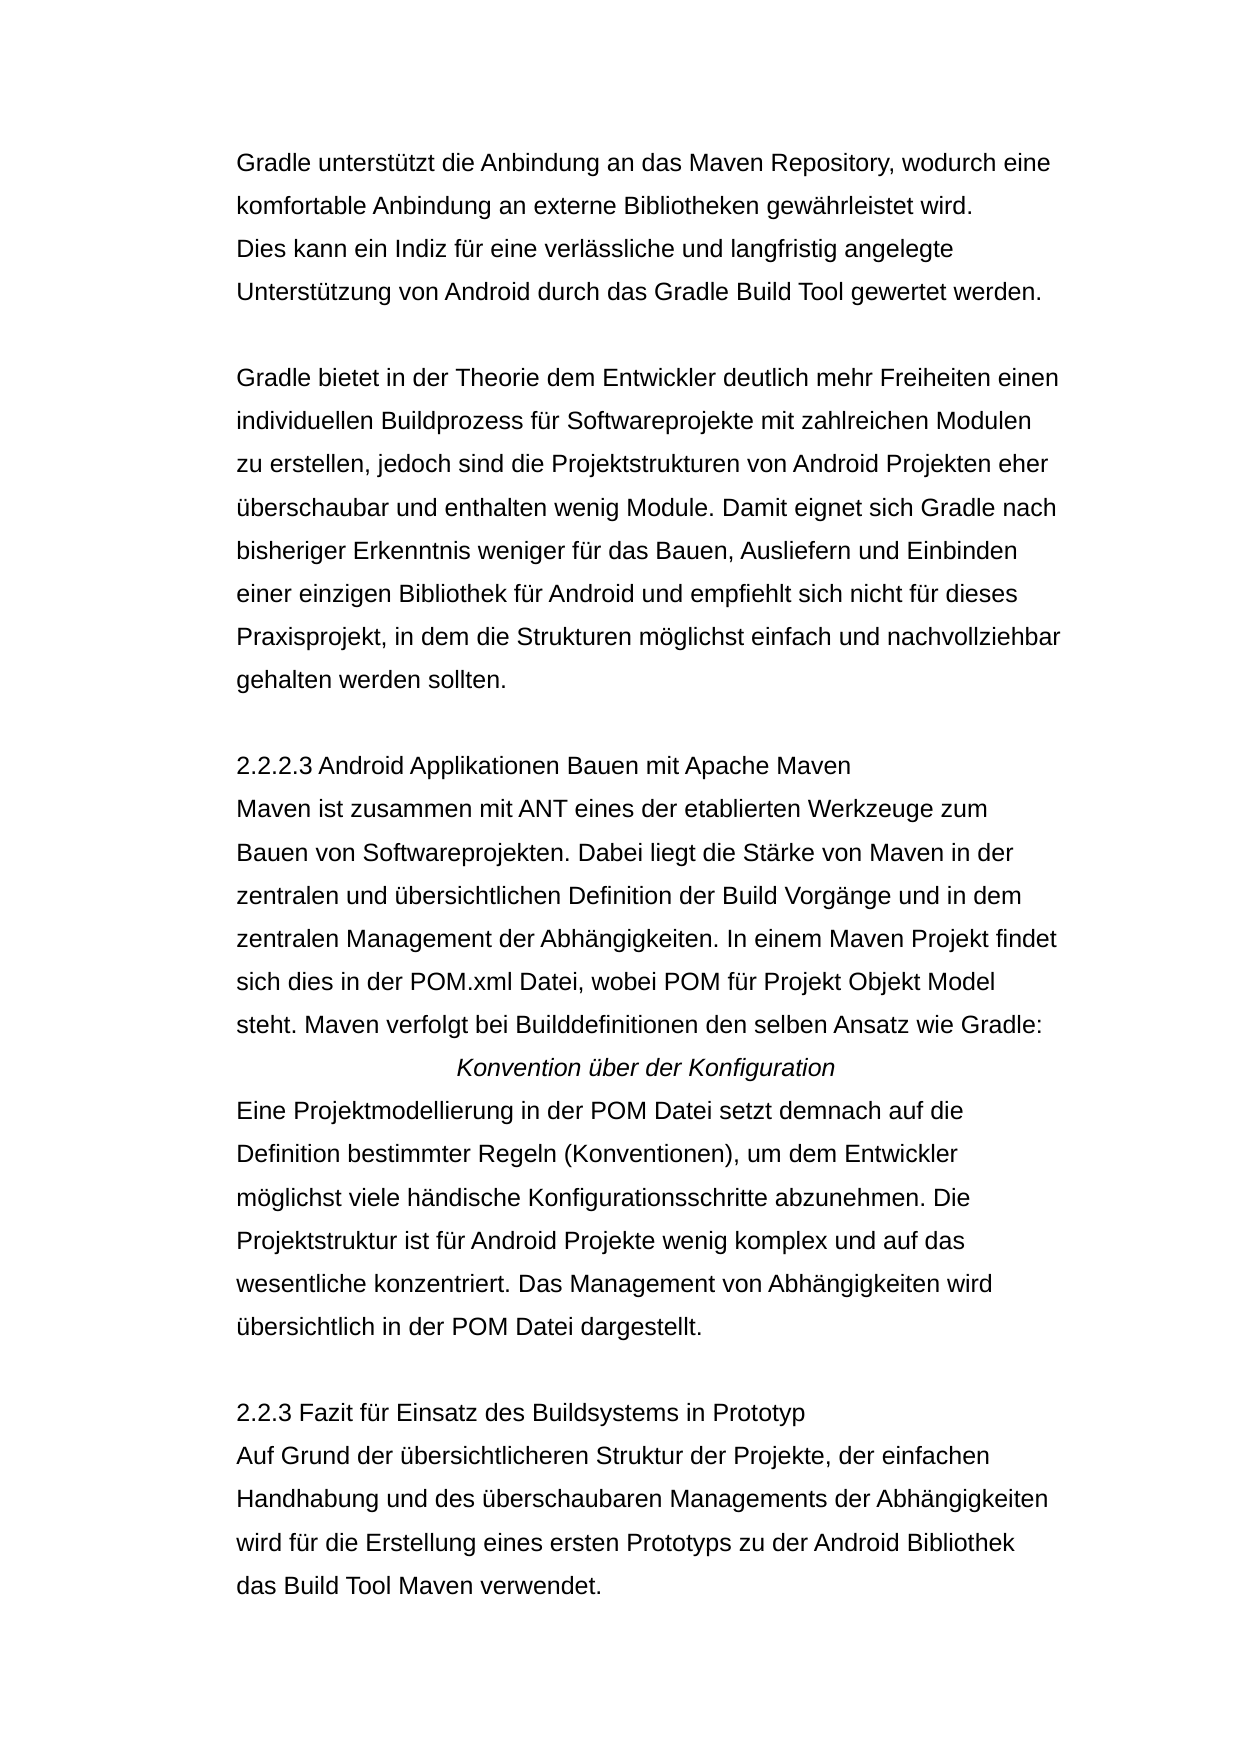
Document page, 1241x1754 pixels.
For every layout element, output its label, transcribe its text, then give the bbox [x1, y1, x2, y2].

text Gradle unterstützt die Anbindung an das Maven Repository, wodurch eine komfortable Anbindung an externe Bibliotheken gewährleistet wird. [236, 148, 1063, 219]
text Maven ist zusammen mit ANT eines der etablierten Werkzeuge zum Bauen von Softwareprojekten. Dabei liegt die Stärke von Maven in der zentralen und übersichtlichen Definition der Build Vorgänge und in dem zentralen Management der Abhängigkeiten. In einem Maven Projekt findet sich dies in der POM.xml Datei, wobei POM für Projekt Objekt Model steht. Maven verfolgt bei Builddefinitionen den selben Ansatz wie Gradle: [236, 794, 1063, 1039]
text Gradle bietet in der Theorie dem Entwickler deutlich mehr Freiheiten einen individuellen Buildprozess für Softwareprojekte mit zahlreichen Modulen zu erstellen, jedoch sind die Projektstrukturen von Android Projekten eher überschaubar und enthalten wenig Module. Damit eignet sich Gradle nach bisheriger Erkenntnis weniger für das Bauen, Ausliefern und Einbinden einer einzigen Bibliothek für Android und empfiehlt sich nicht für dieses Praxisprojekt, in dem die Strukturen möglichst einfach und nachvollziehbar gehalten werden sollten. [236, 363, 1063, 694]
text 2.2.3 Fazit für Einsatz des Buildsystems in Prototyp [236, 1398, 1063, 1427]
text Konvention über der Konfiguration [236, 1053, 1063, 1082]
text Eine Projektmodellierung in der POM Datei setzt demnach auf die Definition bestimmter Regeln (Konventionen), um dem Entwickler möglichst viele händische Konfigurationsschritte abzunehmen. Die Projektstruktur ist für Android Projekte wenig komplex und auf das wesentliche konzentriert. Das Management von Abhängigkeiten wird übersichtlich in der POM Datei dargestellt. [236, 1096, 1063, 1341]
text Auf Grund der übersichtlicheren Struktur der Projekte, der einfachen Handhabung und des überschaubaren Managements der Abhängigkeiten wird für die Erstellung eines ersten Prototyps zu der Android Bibliothek das Build Tool Maven verwendet. [236, 1441, 1063, 1599]
text 2.2.2.3 Android Applikationen Bauen mit Apache Maven [236, 751, 1063, 780]
text Dies kann ein Indiz für eine verlässliche und langfristig angelegte Unterstützung von Android durch das Gradle Build Tool gewertet werden. [236, 234, 1063, 306]
